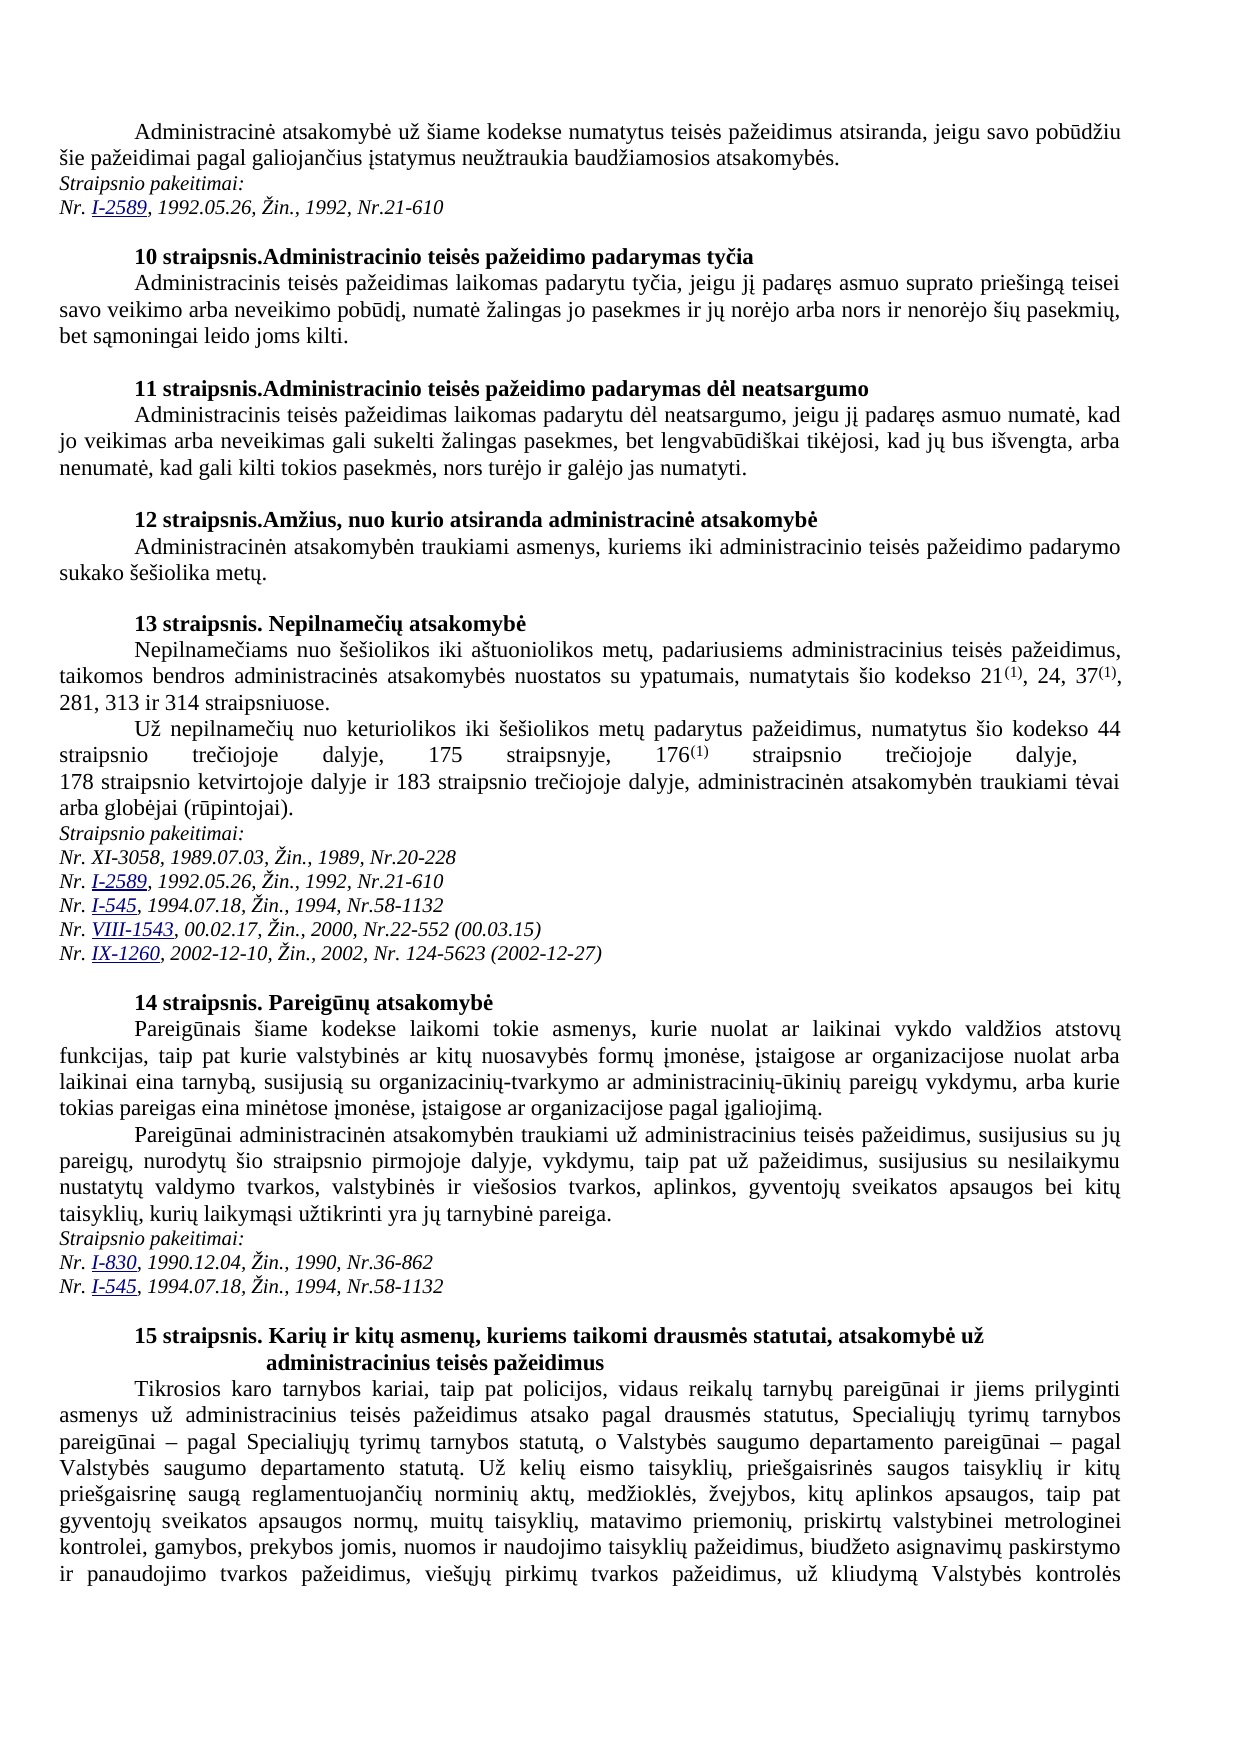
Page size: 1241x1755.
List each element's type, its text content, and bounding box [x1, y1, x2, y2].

text 14 straipsnis. Pareigūnų atsakomybė [59, 989, 1122, 1015]
text Nr. IX-1260, 2002-12-10, Žin., 2002, Nr. 124-5623 (2002-12-27) [59, 941, 1122, 965]
text 10 straipsnis.Administracinio teisės pažeidimo padarymas tyčia [59, 243, 1122, 269]
text Nr. I-545, 1994.07.18, Žin., 1994, Nr.58-1132 [59, 893, 1122, 917]
text Nr. VIII-1543, 00.02.17, Žin., 2000, Nr.22-552 (00.03.15) [59, 917, 1122, 941]
text Už nepilnamečių nuo keturiolikos iki šešiolikos metų padarytus pažeidimus, numatytus šio kodekso 44 straipsnio trečiojoje dalyje, 175 straipsnyje, 176(1) straipsnio trečiojoje dalyje, 178 straipsnio ketvirtojoje dalyje ir 183 straipsnio trečiojoje dalyje, administracinėn atsakomybėn traukiami tėvai arba globėjai (rūpintojai). [59, 715, 1122, 821]
text Administracinis teisės pažeidimas laikomas padarytu dėl neatsargumo, jeigu jį padaręs asmuo numatė, kad jo veikimas arba neveikimas gali sukelti žalingas pasekmes, bet lengvabūdiškai tikėjosi, kad jų bus išvengta, arba nenumatė, kad gali kilti tokios pasekmės, nors turėjo ir galėjo jas numatyti. [59, 401, 1122, 480]
text Administracinis teisės pažeidimas laikomas padarytu tyčia, jeigu jį padaręs asmuo suprato priešingą teisei savo veikimo arba neveikimo pobūdį, numatė žalingas jo pasekmes ir jų norėjo arba nors ir nenorėjo šių pasekmių, bet sąmoningai leido joms kilti. [59, 269, 1122, 348]
text Straipsnio pakeitimai: [59, 821, 1122, 844]
text Nr. I-2589, 1992.05.26, Žin., 1992, Nr.21-610 [59, 195, 1122, 219]
text 15 straipsnis. Karių ir kitų asmenų, kuriems taikomi drausmės statutai, atsakomybė už [59, 1322, 1122, 1349]
text Straipsnio pakeitimai: [59, 1226, 1122, 1250]
text Pareigūnai administracinėn atsakomybėn traukiami už administracinius teisės pažeidimus, susijusius su jų pareigų, nurodytų šio straipsnio pirmojoje dalyje, vykdymu, taip pat už pažeidimus, susijusius su nesilaikymu nustatytų valdymo tvarkos, valstybinės ir viešosios tvarkos, aplinkos, gyventojų sveikatos apsaugos bei kitų taisyklių, kurių laikymąsi užtikrinti yra jų tarnybinė pareiga. [59, 1121, 1122, 1226]
text Nr. I-830, 1990.12.04, Žin., 1990, Nr.36-862 [59, 1250, 1122, 1274]
text Administracinėn atsakomybėn traukiami asmenys, kuriems iki administracinio teisės pažeidimo padarymo sukako šešiolika metų. [59, 533, 1122, 586]
text Nr. I-2589, 1992.05.26, Žin., 1992, Nr.21-610 [59, 869, 1122, 893]
text 13 straipsnis. Nepilnamečių atsakomybė [59, 610, 1122, 636]
text Nr. I-545, 1994.07.18, Žin., 1994, Nr.58-1132 [59, 1274, 1122, 1298]
text Straipsnio pakeitimai: [59, 171, 1122, 195]
text Nepilnamečiams nuo šešiolikos iki aštuoniolikos metų, padariusiems administracinius teisės pažeidimus, taikomos bendros administracinės atsakomybės nuostatos su ypatumais, numatytais šio kodekso 21(1), 24, 37(1), 281, 313 ir 314 straipsniuose. [59, 636, 1122, 715]
text Administracinė atsakomybė už šiame kodekse numatytus teisės pažeidimus atsiranda, jeigu savo pobūdžiu šie pažeidimai pagal galiojančius įstatymus neužtraukia baudžiamosios atsakomybės. [59, 118, 1122, 171]
text Tikrosios karo tarnybos kariai, taip pat policijos, vidaus reikalų tarnybų pareigūnai ir jiems prilyginti asmenys už administracinius teisės pažeidimus atsako pagal drausmės statutus, Specialiųjų tyrimų tarnybos pareigūnai – pagal Specialiųjų tyrimų tarnybos statutą, o Valstybės saugumo departamento pareigūnai – pagal Valstybės saugumo departamento statutą. Už kelių eismo taisyklių, priešgaisrinės saugos taisyklių ir kitų priešgaisrinę saugą reglamentuojančių norminių aktų, medžioklės, žvejybos, kitų aplinkos apsaugos, taip pat gyventojų sveikatos apsaugos normų, muitų taisyklių, matavimo priemonių, priskirtų valstybinei metrologinei kontrolei, gamybos, prekybos jomis, nuomos ir naudojimo taisyklių pažeidimus, biudžeto asignavimų paskirstymo ir panaudojimo tvarkos pažeidimus, viešųjų pirkimų tvarkos pažeidimus, už kliudymą Valstybės kontrolės [59, 1375, 1122, 1586]
text Nr. XI-3058, 1989.07.03, Žin., 1989, Nr.20-228 [59, 844, 1122, 869]
text 11 straipsnis.Administracinio teisės pažeidimo padarymas dėl neatsargumo [59, 375, 1122, 401]
text Pareigūnais šiame kodekse laikomi tokie asmenys, kurie nuolat ar laikinai vykdo valdžios atstovų funkcijas, taip pat kurie valstybinės ar kitų nuosavybės formų įmonėse, įstaigose ar organizacijose nuolat arba laikinai eina tarnybą, susijusią su organizacinių-tvarkymo ar administracinių-ūkinių pareigų vykdymu, arba kurie tokias pareigas eina minėtose įmonėse, įstaigose ar organizacijose pagal įgaliojimą. [59, 1015, 1122, 1121]
text 12 straipsnis.Amžius, nuo kurio atsiranda administracinė atsakomybė [59, 507, 1122, 533]
text administracinius teisės pažeidimus [59, 1349, 1122, 1375]
